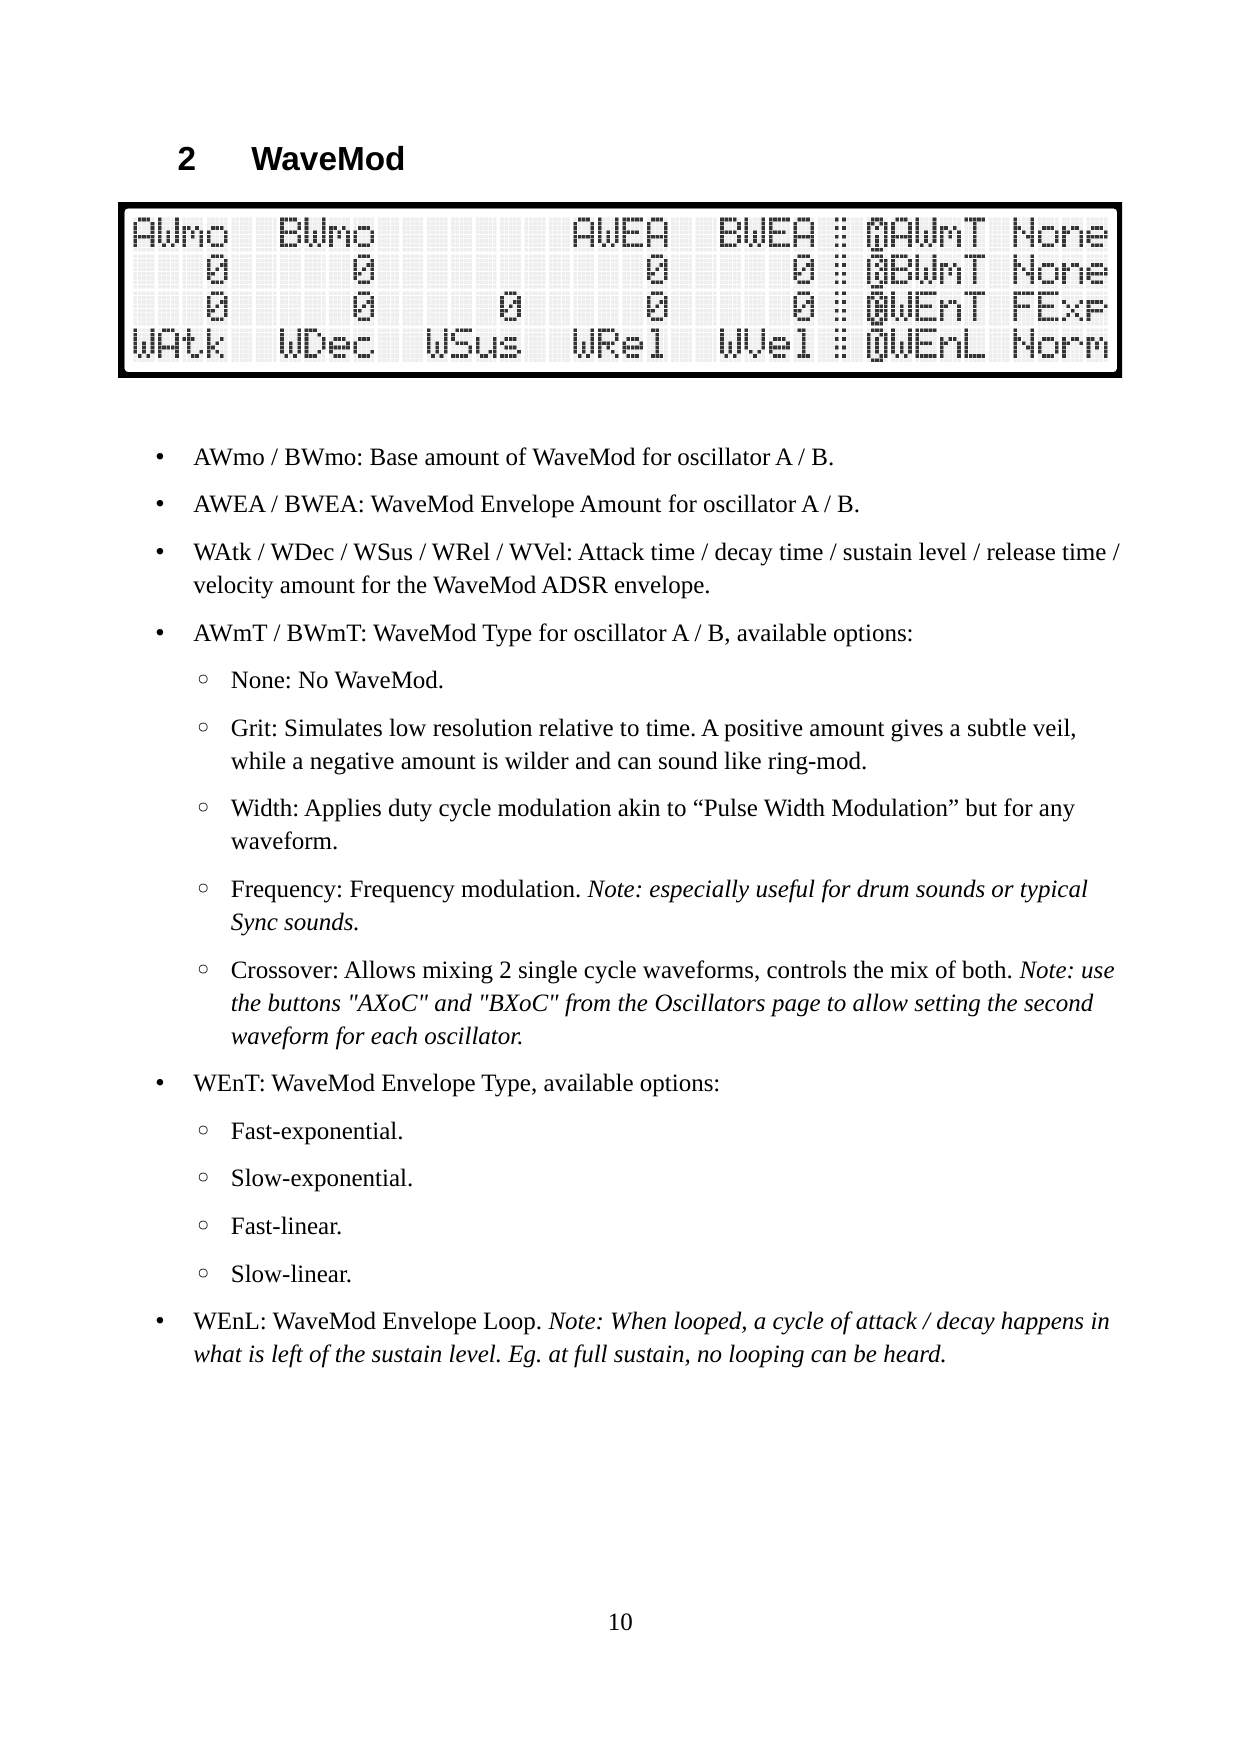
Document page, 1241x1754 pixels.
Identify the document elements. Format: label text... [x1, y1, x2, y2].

list AWmo / BWmo: Base amount of WaveMod for oscillator A / B. [156, 442, 1122, 471]
list None: No WaveMod. [193, 665, 1122, 694]
list Crossover: Allows mixing 2 single cycle waveforms, controls the mix of both. Note: use the buttons "AXoC" and "BXoC" from the Oscillators page to allow setting the second waveform for each oscillator. [193, 955, 1122, 1049]
list AWEA / BWEA: WaveMod Envelope Amount for oscillator A / B. [156, 489, 1122, 518]
list Width: Applies duty cycle modulation akin to “Pulse Width Modulation” but for any waveform. [193, 793, 1122, 855]
picture [118, 202, 1123, 378]
list Slow-linear. [193, 1259, 1122, 1287]
list Fast-linear. [193, 1211, 1122, 1240]
subtitle WaveMod [177, 139, 1122, 177]
list Grit: Simulates low resolution relative to time. A positive amount gives a subtle veil, while a negative amount is wilder and can sound like ring-mod. [193, 713, 1122, 774]
list AWmT / BWmT: WaveMod Type for oscillator A / B, available options: [156, 618, 1122, 646]
list WAtk / WDec / WSus / WRel / WVel: Attack time / decay time / sustain level / release time / velocity amount for the WaveMod ADSR envelope. [156, 537, 1122, 599]
list Frequency: Frequency modulation. Note: especially useful for drum sounds or typical Sync sounds. [193, 874, 1122, 936]
list WEnL: WaveMod Envelope Loop. Note: When looped, a cycle of attack / decay happens in what is left of the sustain level. Eg. at full sustain, no looping can be heard. [156, 1306, 1122, 1368]
list Slow-exponential. [193, 1163, 1122, 1192]
list Fast-exponential. [193, 1116, 1122, 1145]
list WEnT: WaveMod Envelope Type, available options: [156, 1068, 1122, 1097]
